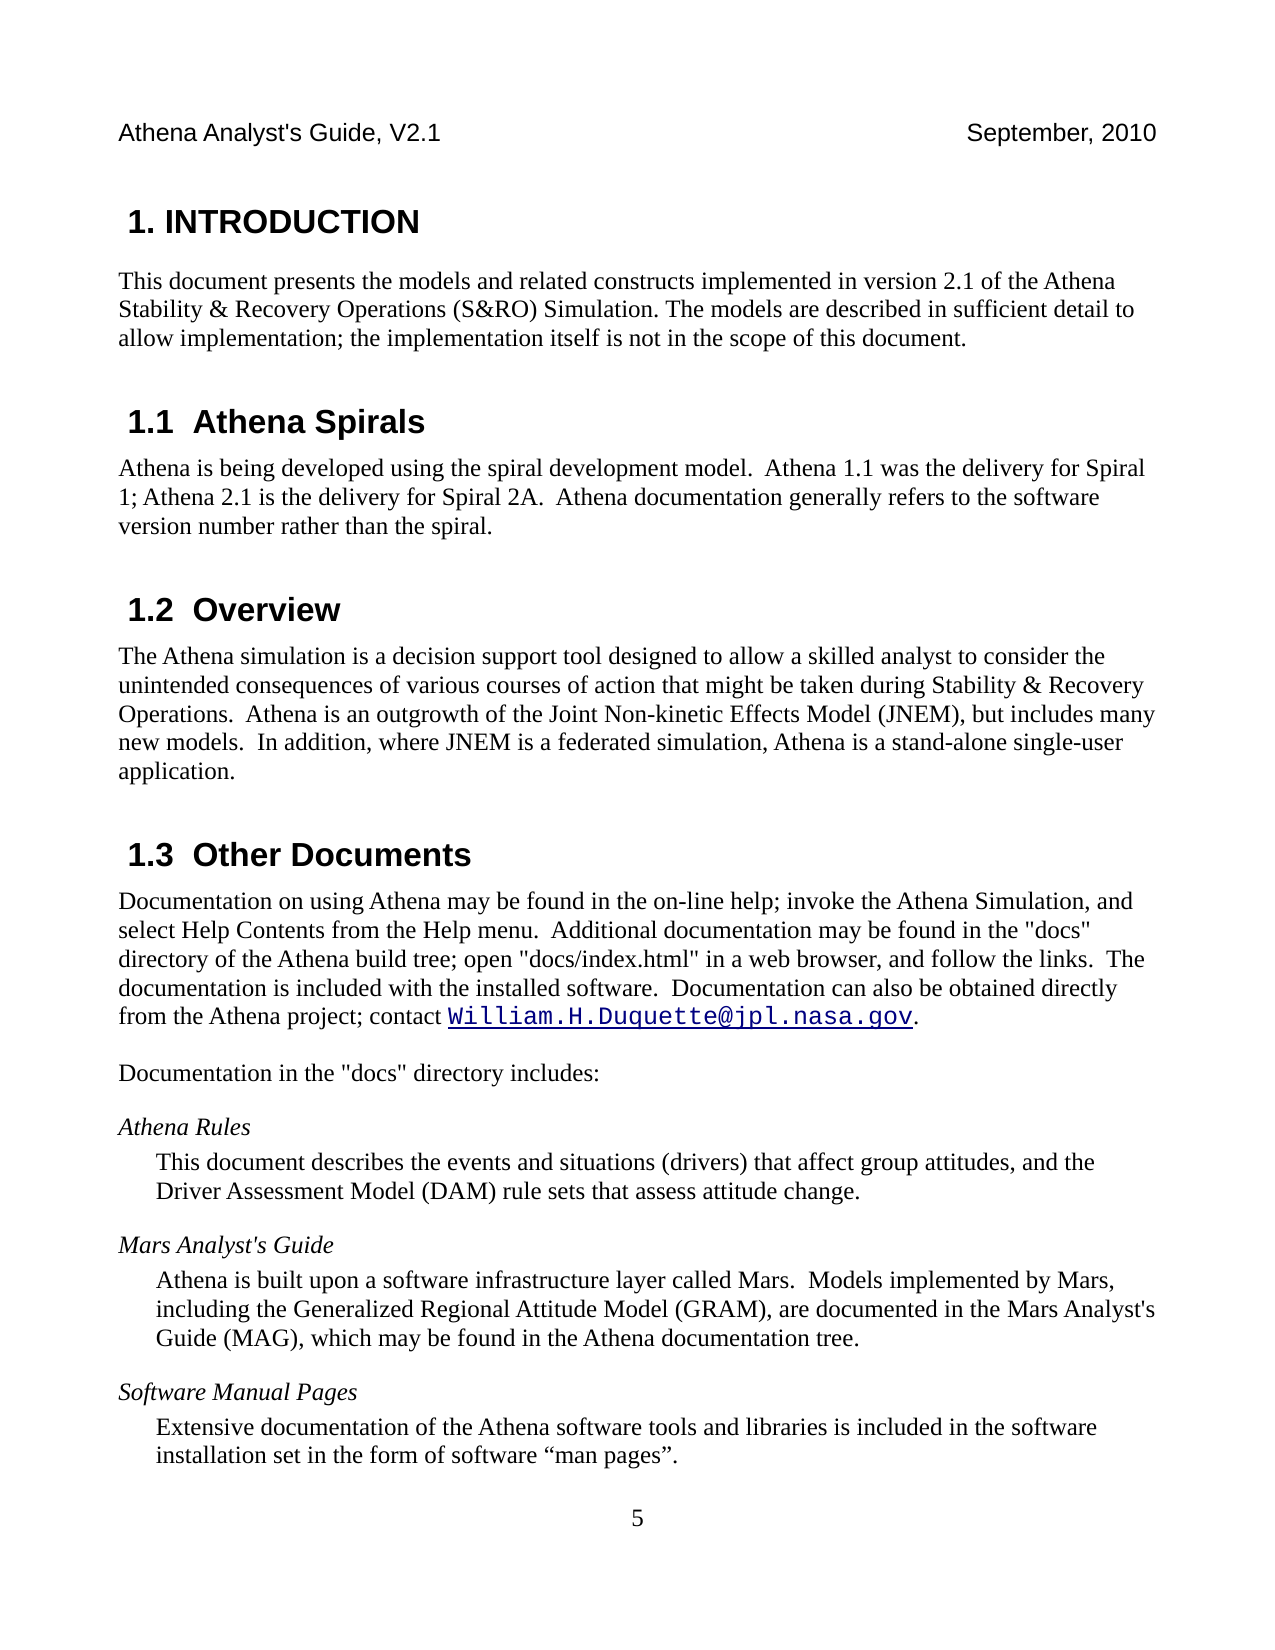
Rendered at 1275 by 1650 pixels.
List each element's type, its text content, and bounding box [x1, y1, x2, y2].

subtitle Athena Spirals [118, 403, 1157, 441]
text This document presents the models and related constructs implemented in version 2.1 of the Athena Stability & Recovery Operations (S&RO) Simulation. The models are described in sufficient detail to allow implementation; the implementation itself is not in the scope of this document. [118, 266, 1157, 352]
text Software Manual Pages [118, 1377, 1157, 1406]
subtitle Other Documents [118, 836, 1157, 874]
text Mars Analyst's Guide [118, 1230, 1157, 1259]
text Athena is being developed using the spiral development model. Athena 1.1 was the delivery for Spiral 1; Athena 2.1 is the delivery for Spiral 2A. Athena documentation generally refers to the software version number rather than the spiral. [118, 453, 1157, 540]
text Extensive documentation of the Athena software tools and libraries is included in the software installation set in the form of software “man pages”. [156, 1412, 1157, 1469]
subtitle Introduction [118, 202, 1157, 240]
text Documentation in the "docs" directory includes: [118, 1058, 1157, 1087]
text Athena is built upon a software infrastructure layer called Mars. Models implemented by Mars, including the Generalized Regional Attitude Model (GRAM), are documented in the Mars Analyst's Guide (MAG), which may be found in the Athena documentation tree. [156, 1265, 1157, 1351]
text The Athena simulation is a decision support tool designed to allow a skilled analyst to consider the unintended consequences of various courses of action that might be taken during Stability & Recovery Operations. Athena is an outgrowth of the Joint Non-kinetic Effects Model (JNEM), but includes many new models. In addition, where JNEM is a federated simulation, Athena is a stand-alone single-user application. [118, 641, 1157, 785]
subtitle Overview [118, 590, 1157, 629]
text Documentation on using Athena may be found in the on-line help; invoke the Athena Simulation, and select Help Contents from the Help menu. Additional documentation may be found in the "docs" directory of the Athena build tree; open "docs/index.html" in a web browser, and follow the links. The documentation is included with the installed software. Documentation can also be obtained directly from the Athena project; contact William.H.Duquette@jpl.nasa.gov. [118, 886, 1157, 1032]
text Athena Rules [118, 1112, 1157, 1141]
text This document describes the events and situations (drivers) that affect group attitudes, and the Driver Assessment Model (DAM) rule sets that assess attitude change. [156, 1147, 1157, 1204]
